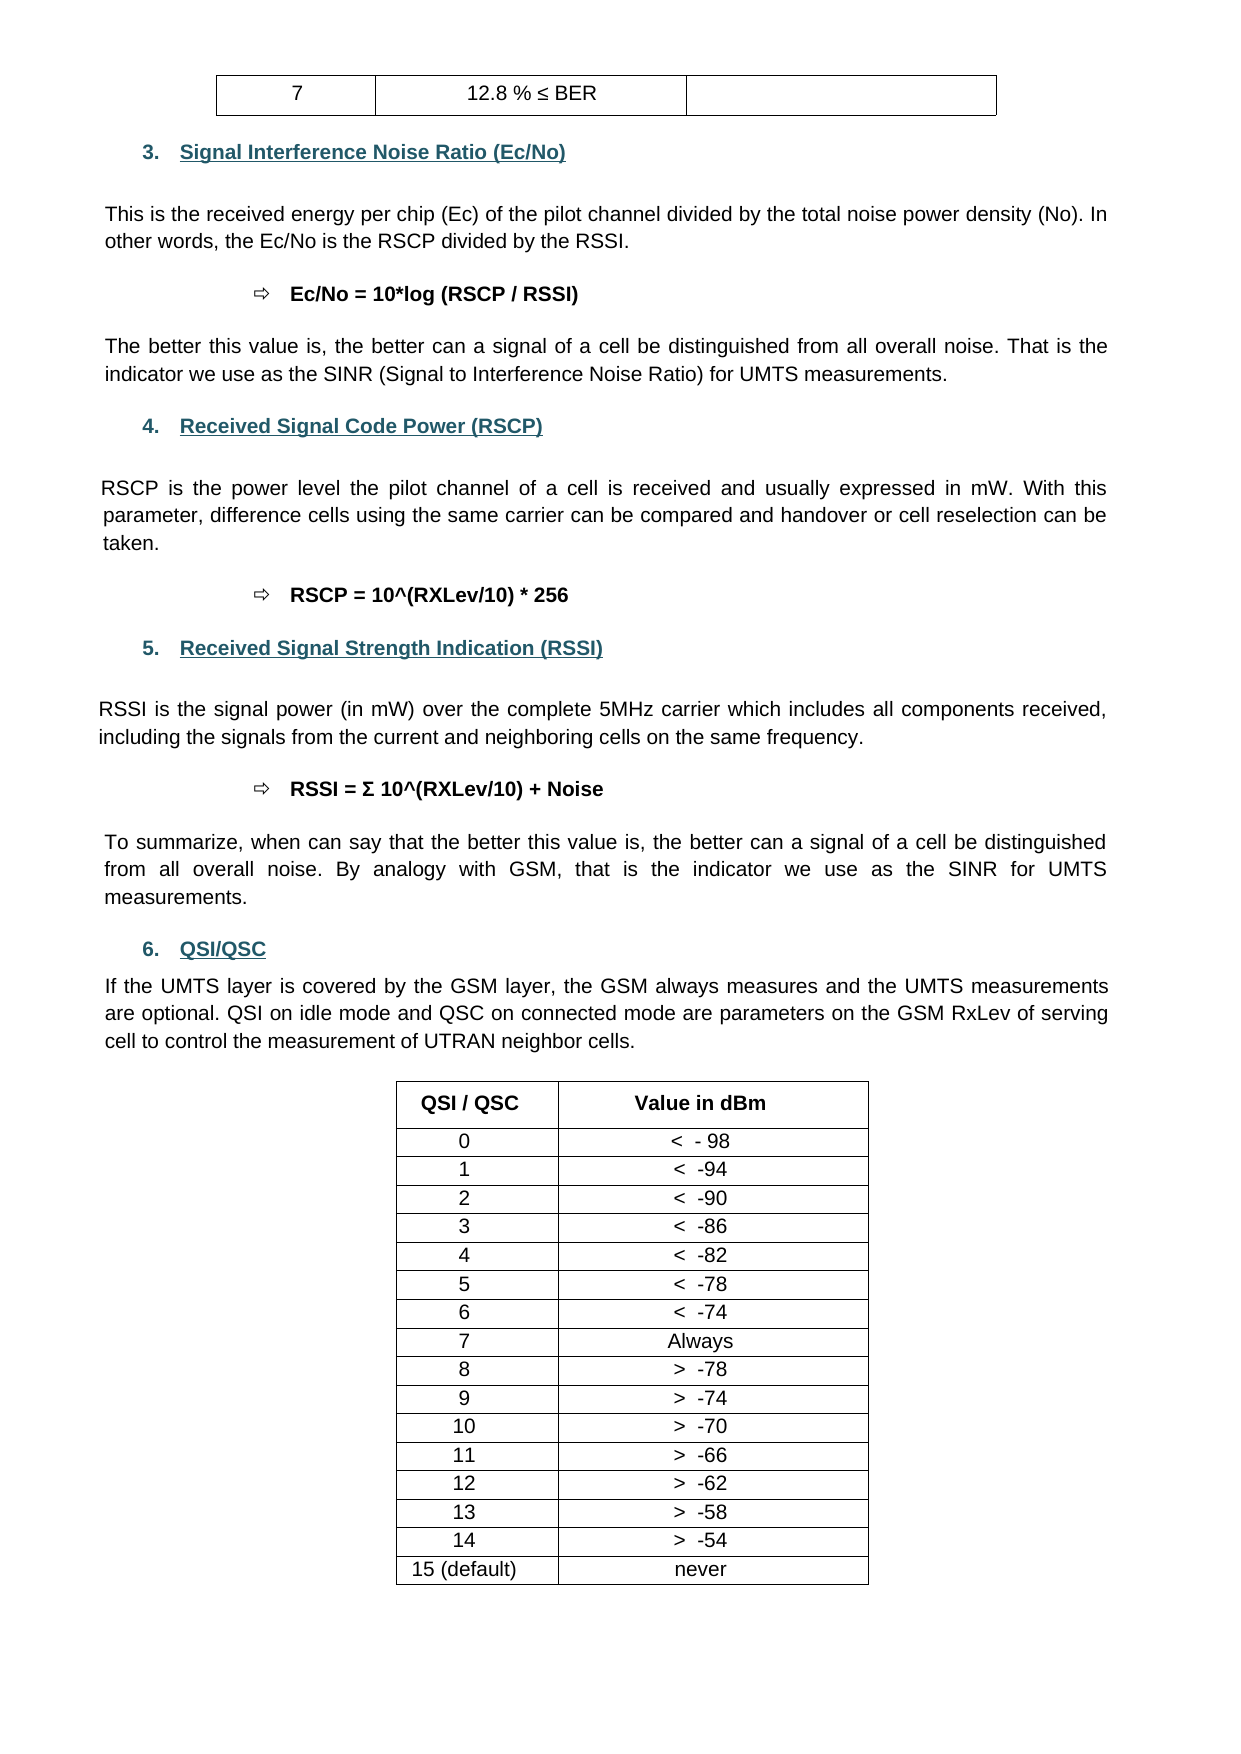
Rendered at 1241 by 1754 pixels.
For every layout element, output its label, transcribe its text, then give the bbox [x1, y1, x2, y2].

table_cell < -86 [559, 1214, 868, 1242]
table_cell 7 [397, 1329, 558, 1356]
table_cell < - 98 [559, 1129, 868, 1156]
subtitle QSI/QSC [142, 937, 1110, 961]
text The better this value is, the better can a signal of a cell be distinguished from all overall noise. That is the indicator we use as the SINR (Signal to Interference Noise Ratio) for UMTS measurements. [104, 334, 1110, 386]
table_cell 7 [217, 76, 375, 114]
table_cell < -74 [559, 1300, 868, 1327]
list Ec/No = 10*log (RSCP / RSSI) [178, 281, 1110, 306]
text To summarize, when can say that the better this value is, the better can a signal of a cell be distinguished from all overall noise. By analogy with GSM, that is the indicator we use as the SINR for UMTS measurements. [104, 830, 1109, 909]
table_cell > -58 [559, 1500, 868, 1527]
table_cell 12.8 % ≤ BER [376, 76, 686, 114]
table_cell 5 [397, 1271, 558, 1299]
table_header Value in dBm [559, 1082, 868, 1128]
table_cell never [559, 1557, 868, 1584]
table_cell 13 [397, 1500, 558, 1527]
table_cell 3 [397, 1214, 558, 1242]
table_cell > -62 [559, 1471, 868, 1499]
table_cell 4 [397, 1243, 558, 1270]
table_cell > -66 [559, 1443, 868, 1470]
table_cell 8 [397, 1357, 558, 1384]
text RSCP is the power level the pilot channel of a cell is received and usually expressed in mW. With this parameter, difference cells using the same carrier can be compared and handover or cell reselection can be taken. [101, 476, 1109, 554]
table_cell > -74 [559, 1386, 868, 1413]
text This is the received energy per chip (Ec) of the pilot channel divided by the total noise power density (No). In other words, the Ec/No is the RSCP divided by the RSSI. [104, 201, 1110, 253]
table_cell 1 [397, 1157, 558, 1185]
table_cell > -78 [559, 1357, 868, 1384]
table_cell < -78 [559, 1271, 868, 1299]
table_cell > -54 [559, 1528, 868, 1556]
table_cell 9 [397, 1386, 558, 1413]
list RSSI = Σ 10^(RXLev/10) + Noise [149, 777, 1110, 801]
table_cell 11 [397, 1443, 558, 1470]
table_cell 10 [397, 1414, 558, 1442]
table_cell < -94 [559, 1157, 868, 1185]
table_cell 12 [397, 1471, 558, 1499]
table_cell 15 (default) [397, 1557, 558, 1584]
table_cell 14 [397, 1528, 558, 1556]
list RSCP = 10^(RXLev/10) * 256 [149, 583, 1110, 607]
table_cell < -90 [559, 1186, 868, 1213]
subtitle Received Signal Code Power (RSCP) [142, 414, 1110, 438]
table_cell > -70 [559, 1414, 868, 1442]
table_header QSI / QSC [397, 1082, 558, 1128]
table_cell [687, 76, 996, 114]
subtitle Received Signal Strength Indication (RSSI) [142, 636, 1110, 659]
table_cell < -82 [559, 1243, 868, 1270]
table_cell 2 [397, 1186, 558, 1213]
subtitle Signal Interference Noise Ratio (Ec/No) [142, 140, 1110, 164]
text RSSI is the signal power (in mW) over the complete 5MHz carrier which includes all components received, including the signals from the current and neighboring cells on the same frequency. [96, 697, 1109, 748]
table_cell Always [559, 1329, 868, 1356]
table_cell 0 [397, 1129, 558, 1156]
text If the UMTS layer is covered by the GSM layer, the GSM always measures and the UMTS measurements are optional. QSI on idle mode and QSC on connected mode are parameters on the GSM RxLev of serving cell to control the measurement of UTRAN neighbor cells. [104, 974, 1110, 1053]
table_cell 6 [397, 1300, 558, 1327]
